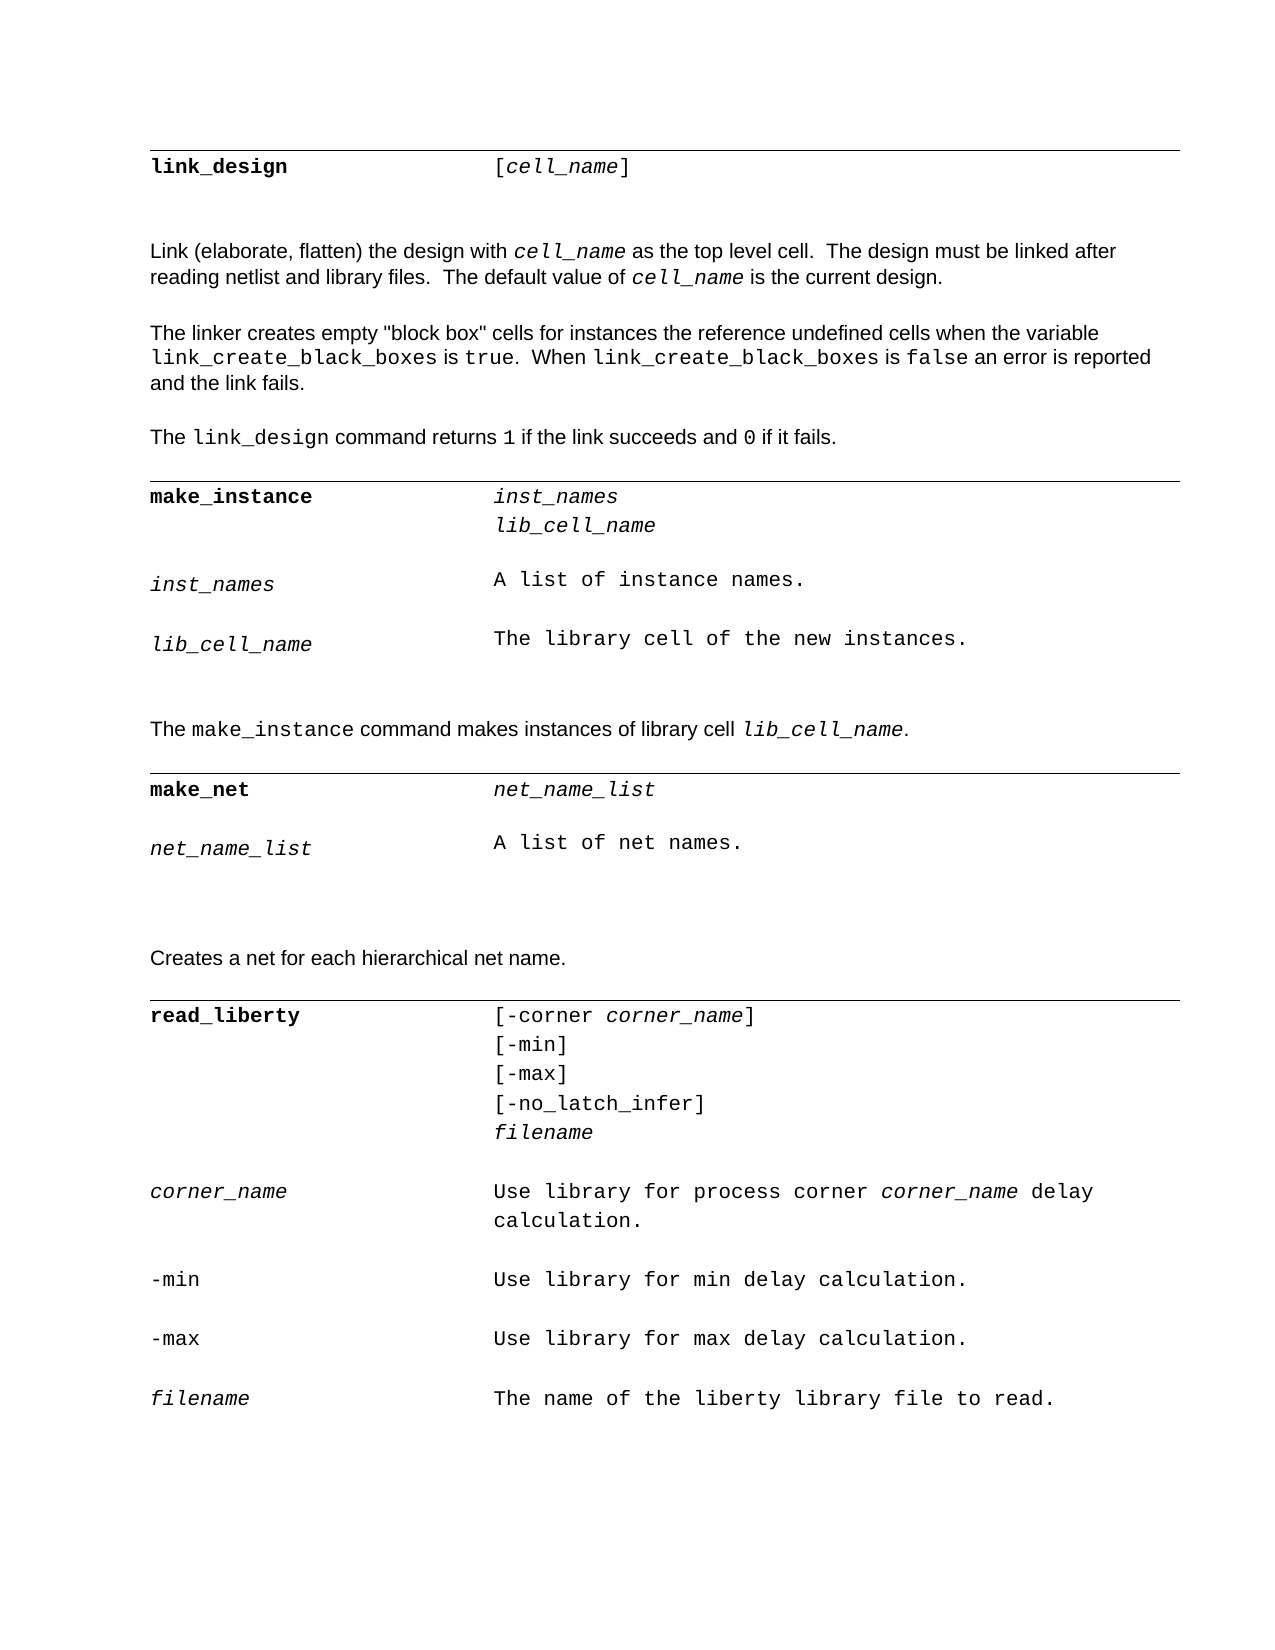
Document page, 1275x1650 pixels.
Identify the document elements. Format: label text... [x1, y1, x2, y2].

text The link_design command returns 1 if the link succeeds and 0 if it fails. [150, 425, 1180, 451]
table_header [-corner corner_name] [-min] [-max] [-no_latch_infer] filename [493, 1001, 1180, 1175]
table_header inst_names lib_cell_name [493, 482, 1180, 569]
table_cell filename [150, 1382, 493, 1441]
table_header make_instance [150, 482, 493, 569]
text Creates a net for each hierarchical net name. [150, 946, 1180, 969]
table_cell Use library for process corner corner_name delay calculation. [493, 1175, 1180, 1264]
table_cell A list of instance names. [493, 569, 1180, 628]
table_header read_liberty [150, 1001, 493, 1175]
table_cell -min [150, 1264, 493, 1323]
table_header [cell_name] [493, 151, 1180, 209]
table_cell corner_name [150, 1175, 493, 1264]
table_cell lib_cell_name [150, 628, 493, 687]
table_header link_design [150, 151, 493, 209]
table_header make_net [150, 774, 493, 832]
table_header net_name_list [493, 774, 1180, 832]
table_cell inst_names [150, 569, 493, 628]
text Link (elaborate, flatten) the design with cell_name as the top level cell. The design must be linked after reading netlist and library files. The default value of cell_name is the current design. [150, 239, 1180, 291]
table_cell Use library for min delay calculation. [493, 1264, 1180, 1323]
table_cell net_name_list [150, 833, 493, 892]
text The linker creates empty "block box" cells for instances the reference undefined cells when the variable link_create_black_boxes is true. When link_create_black_boxes is false an error is reported and the link fails. [150, 321, 1180, 395]
table_cell Use library for max delay calculation. [493, 1323, 1180, 1382]
table_cell -max [150, 1323, 493, 1382]
table_cell A list of net names. [493, 833, 1180, 892]
text The make_instance command makes instances of library cell lib_cell_name. [150, 717, 1180, 743]
table_cell The name of the liberty library file to read. [493, 1382, 1180, 1441]
table_cell The library cell of the new instances. [493, 628, 1180, 687]
